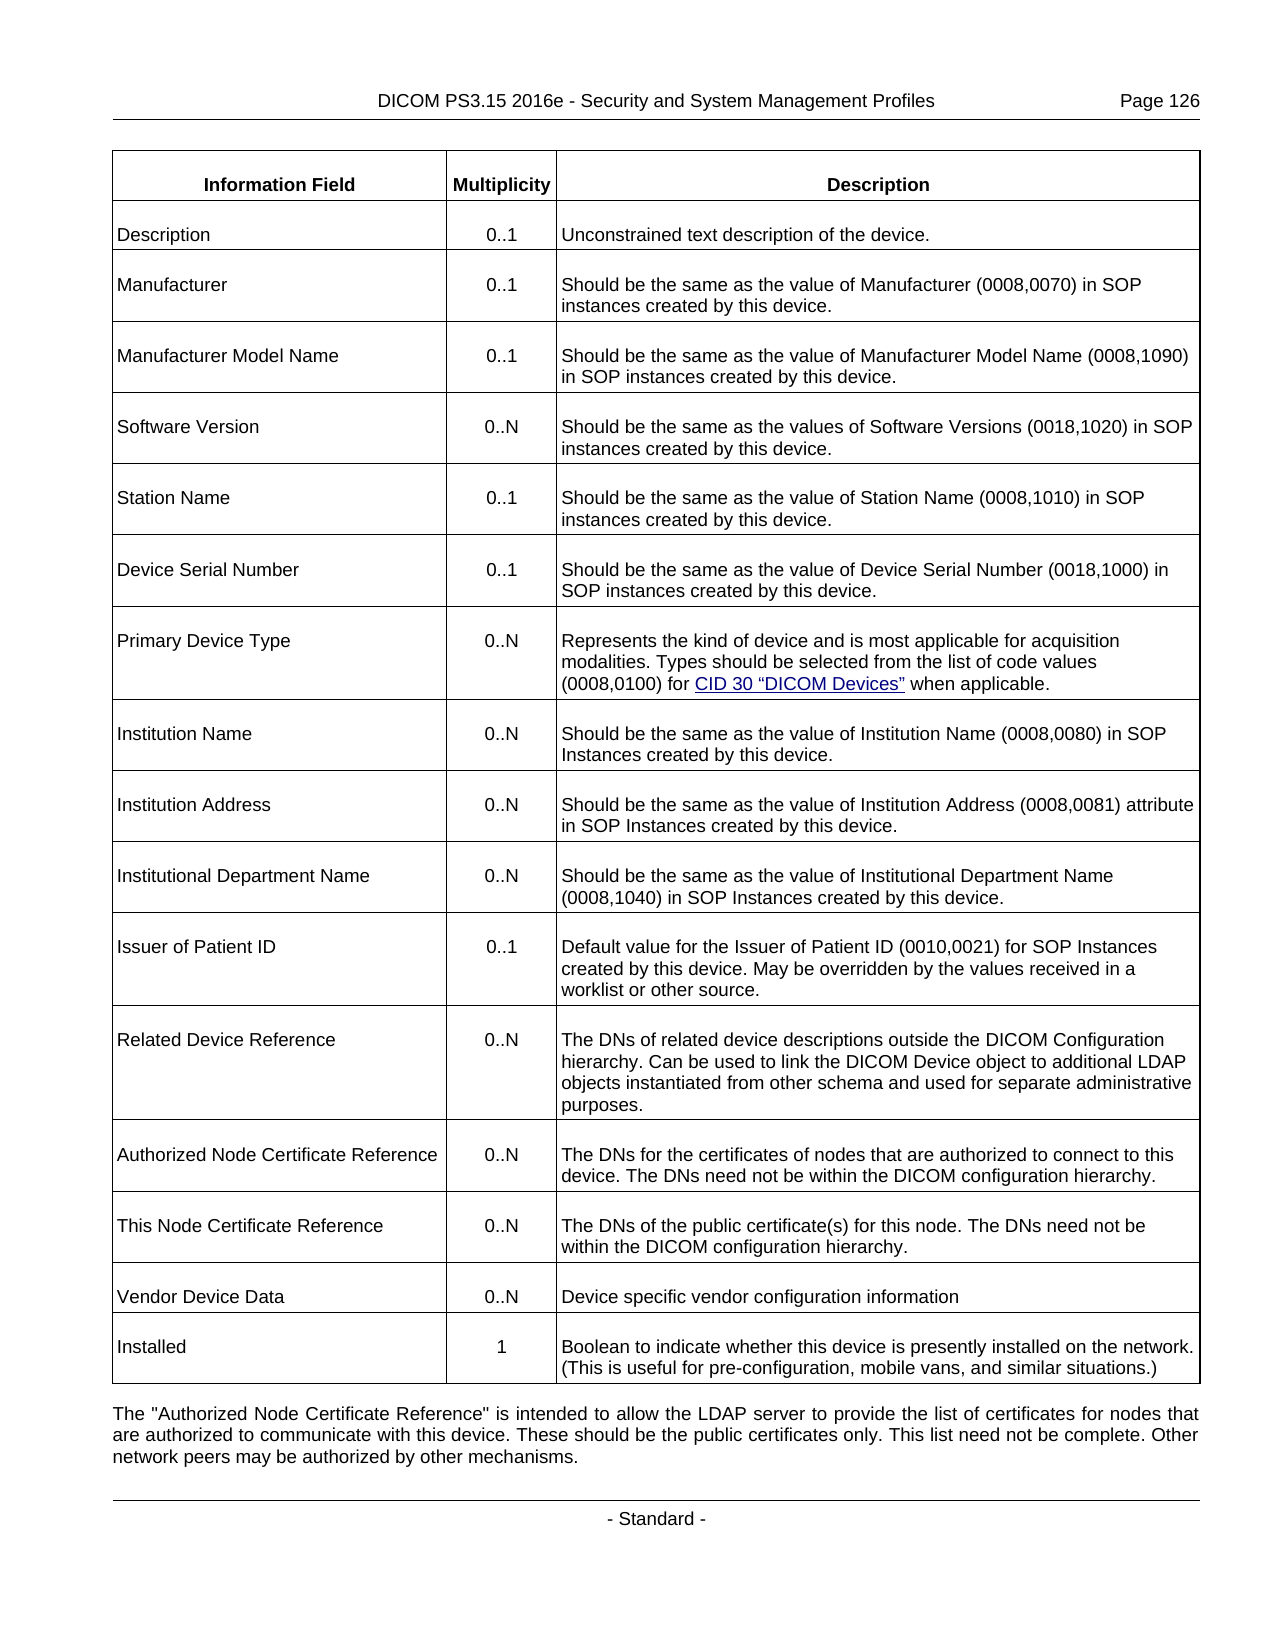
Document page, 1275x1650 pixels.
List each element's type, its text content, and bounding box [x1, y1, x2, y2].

table_cell This Node Certificate Reference [113, 1192, 446, 1262]
table_cell Installed [113, 1313, 446, 1383]
table_cell Authorized Node Certificate Reference [113, 1120, 446, 1191]
table_cell Should be the same as the value of Device Serial Number (0018,1000) in SOP instances created by this device. [557, 535, 1199, 606]
table_cell Institutional Department Name [113, 842, 446, 912]
text The "Authorized Node Certificate Reference" is intended to allow the LDAP server to provide the list of certificates for nodes that are authorized to communicate with this device. These should be the public certificates only. This list need not be complete. Other network peers may be authorized by other mechanisms. [112, 1403, 1200, 1467]
table_cell Vendor Device Data [113, 1263, 446, 1312]
table_header Description [557, 151, 1199, 200]
table_cell 0..N [447, 1192, 556, 1262]
table_cell Should be the same as the value of Station Name (0008,1010) in SOP instances created by this device. [557, 464, 1199, 534]
table_cell 0..N [447, 607, 556, 698]
table_cell 0..1 [447, 464, 556, 534]
table_cell 0..1 [447, 322, 556, 392]
table_cell 1 [447, 1313, 556, 1383]
table_cell Device Serial Number [113, 535, 446, 606]
table_cell Boolean to indicate whether this device is presently installed on the network. (This is useful for pre-configuration, mobile vans, and similar situations.) [557, 1313, 1199, 1383]
table_cell Should be the same as the values of Software Versions (0018,1020) in SOP instances created by this device. [557, 393, 1199, 463]
table_cell Related Device Reference [113, 1006, 446, 1119]
table_cell Station Name [113, 464, 446, 534]
table_cell Default value for the Issuer of Patient ID (0010,0021) for SOP Instances created by this device. May be overridden by the values received in a worklist or other source. [557, 913, 1199, 1005]
table_cell Institution Address [113, 771, 446, 841]
table_cell 0..N [447, 393, 556, 463]
table_cell Represents the kind of device and is most applicable for acquisition modalities. Types should be selected from the list of code values (0008,0100) for CID 30 “DICOM Devices” when applicable. [557, 607, 1199, 698]
table_cell Should be the same as the value of Manufacturer (0008,0070) in SOP instances created by this device. [557, 250, 1199, 321]
table_cell 0..N [447, 1120, 556, 1191]
table_cell Unconstrained text description of the device. [557, 201, 1199, 249]
table_cell Device specific vendor configuration information [557, 1263, 1199, 1312]
table_cell The DNs of the public certificate(s) for this node. The DNs need not be within the DICOM configuration hierarchy. [557, 1192, 1199, 1262]
table_cell 0..N [447, 1263, 556, 1312]
table_cell 0..1 [447, 535, 556, 606]
table_cell Manufacturer Model Name [113, 322, 446, 392]
table_cell Primary Device Type [113, 607, 446, 698]
table_cell 0..N [447, 771, 556, 841]
table_cell Manufacturer [113, 250, 446, 321]
table_cell 0..N [447, 842, 556, 912]
table_cell Institution Name [113, 700, 446, 770]
table_cell The DNs of related device descriptions outside the DICOM Configuration hierarchy. Can be used to link the DICOM Device object to additional LDAP objects instantiated from other schema and used for separate administrative purposes. [557, 1006, 1199, 1119]
table_cell Should be the same as the value of Institutional Department Name (0008,1040) in SOP Instances created by this device. [557, 842, 1199, 912]
table_header Multiplicity [447, 151, 556, 200]
table_cell Issuer of Patient ID [113, 913, 446, 1005]
table_cell 0..1 [447, 913, 556, 1005]
table_cell Should be the same as the value of Institution Address (0008,0081) attribute in SOP Instances created by this device. [557, 771, 1199, 841]
table_header Information Field [113, 151, 446, 200]
table_cell 0..N [447, 1006, 556, 1119]
table_cell Software Version [113, 393, 446, 463]
table_cell The DNs for the certificates of nodes that are authorized to connect to this device. The DNs need not be within the DICOM configuration hierarchy. [557, 1120, 1199, 1191]
table_cell Should be the same as the value of Institution Name (0008,0080) in SOP Instances created by this device. [557, 700, 1199, 770]
table_cell Should be the same as the value of Manufacturer Model Name (0008,1090) in SOP instances created by this device. [557, 322, 1199, 392]
table_cell 0..N [447, 700, 556, 770]
table_cell 0..1 [447, 201, 556, 249]
table_cell Description [113, 201, 446, 249]
table_cell 0..1 [447, 250, 556, 321]
